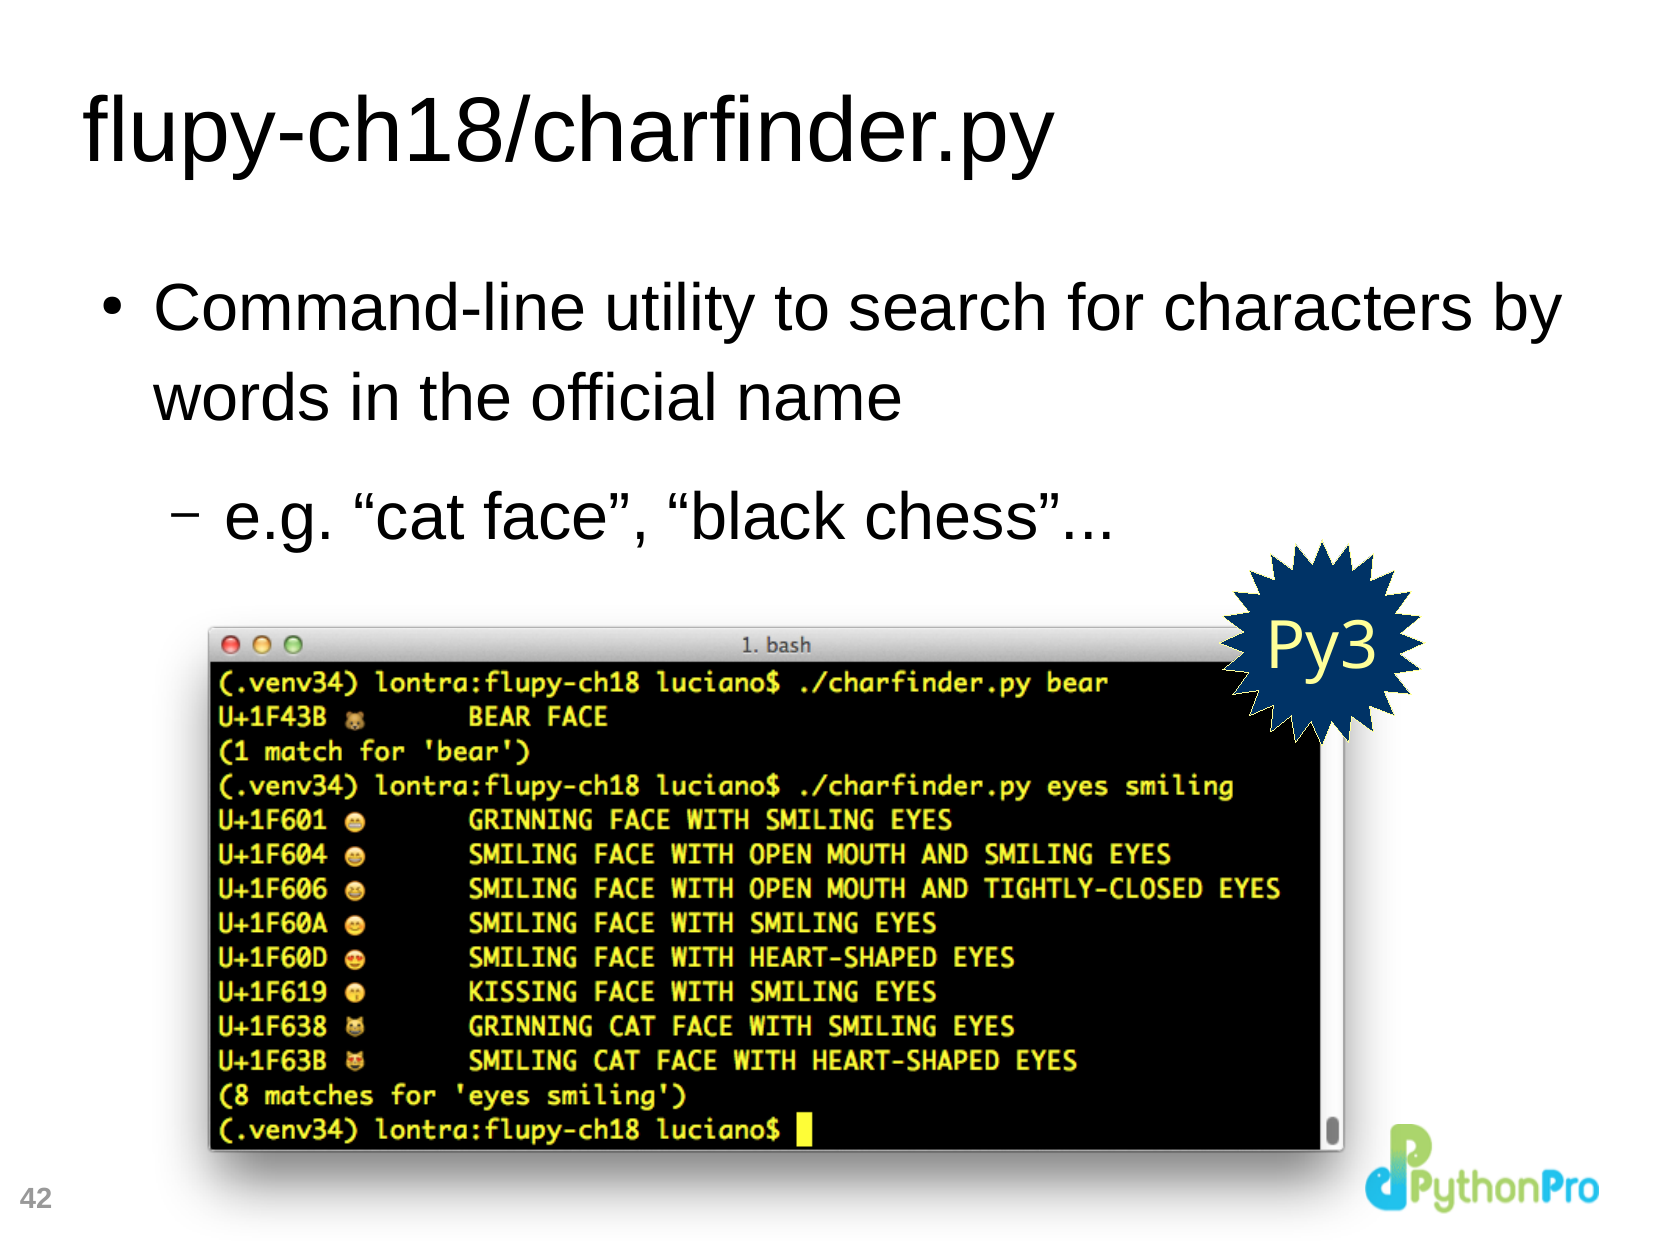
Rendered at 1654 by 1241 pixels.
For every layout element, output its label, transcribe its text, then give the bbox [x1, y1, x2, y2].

picture [120, 601, 1599, 1241]
list Command-line utility to search for characters by words in the official name e.g. “cat face”, “black chess”... [82, 255, 1571, 601]
text_box Py3 [1219, 601, 1426, 746]
title flupy-ch18/charfinder.py [82, 49, 1571, 211]
